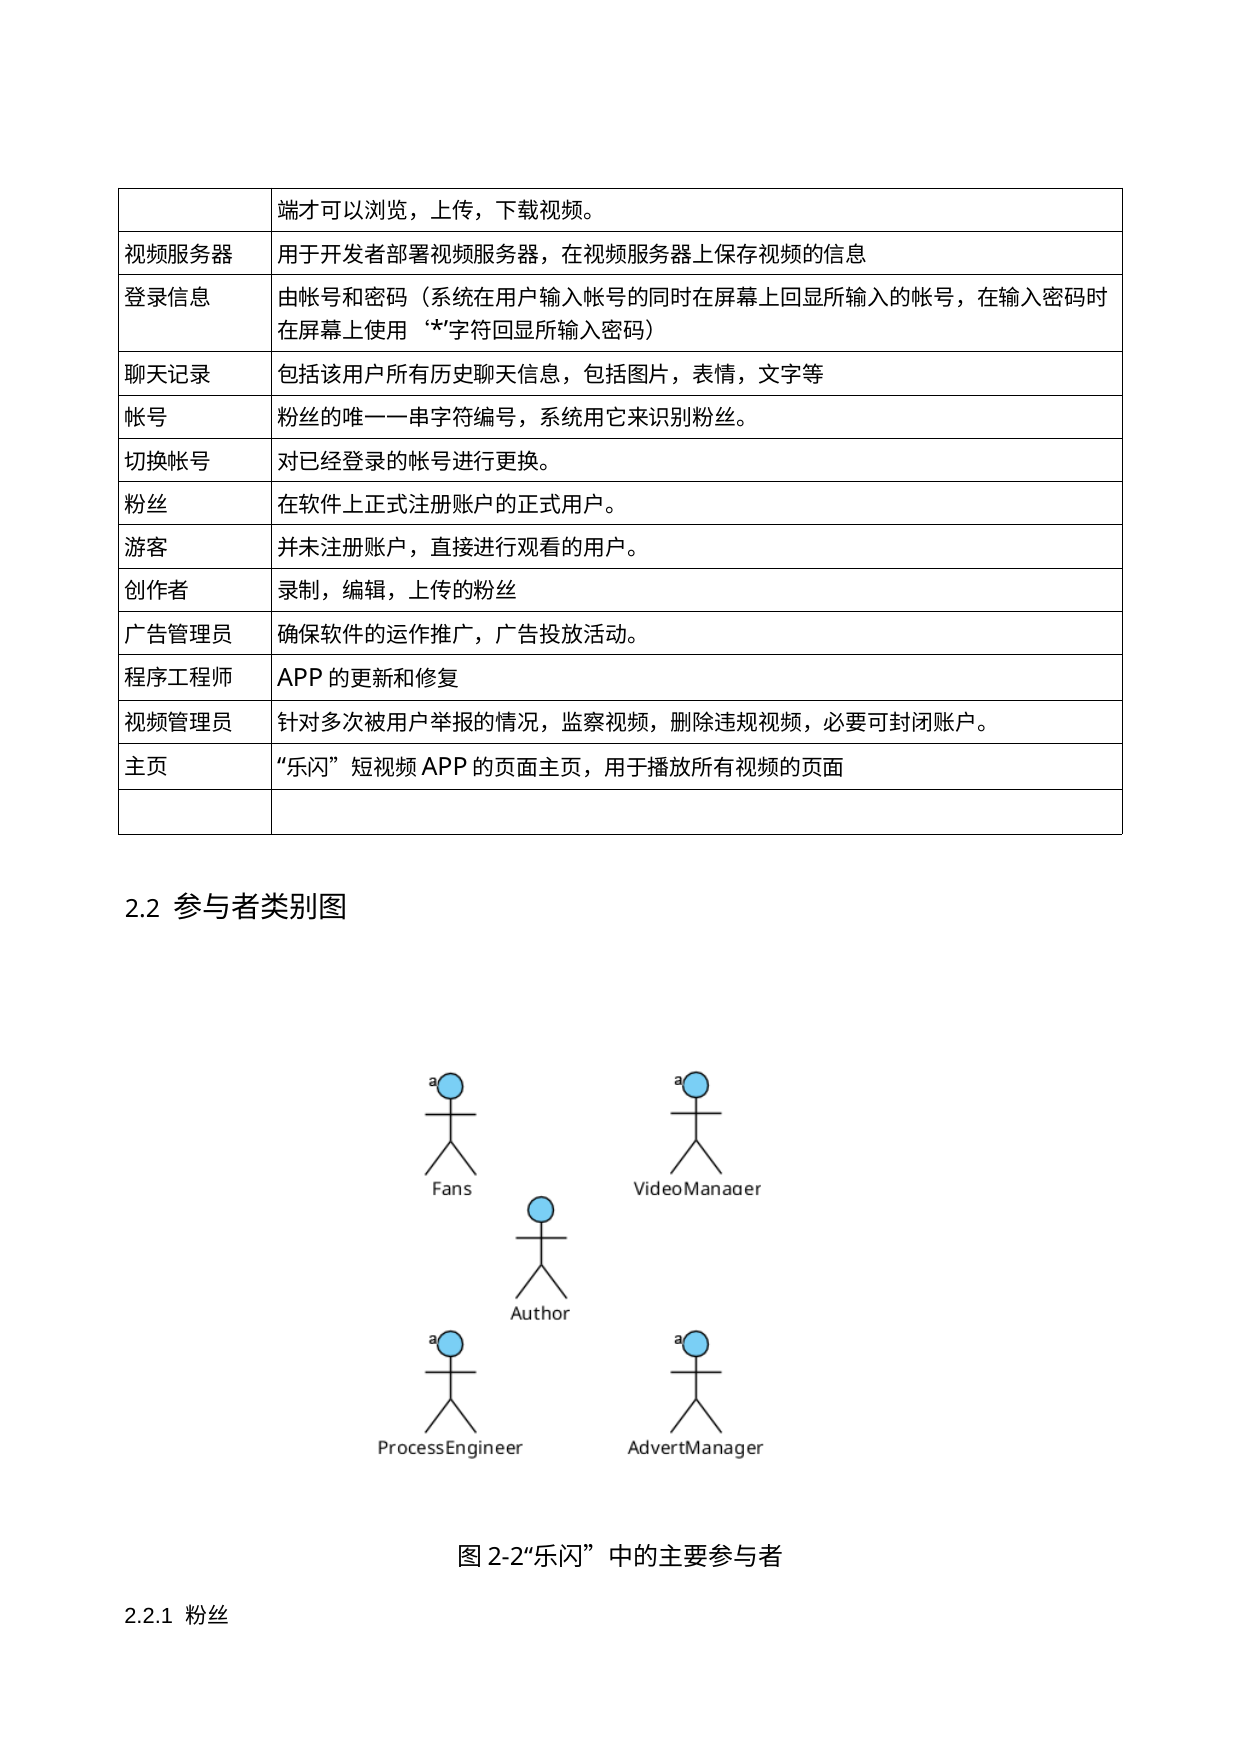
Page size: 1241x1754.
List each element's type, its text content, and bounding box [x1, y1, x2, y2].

table_cell APP的更新和修复 [272, 655, 1122, 699]
picture [374, 1062, 773, 1471]
table_cell 并未注册账户，直接进行观看的用户。 [272, 525, 1122, 567]
table_cell 在软件上正式注册账户的正式用户。 [272, 482, 1122, 524]
table_cell 游客 [119, 525, 271, 567]
table_cell 视频管理员 [119, 701, 271, 743]
text 图2-2“乐闪”中的主要参与者 [118, 1536, 1122, 1572]
table_cell 粉丝 [119, 482, 271, 524]
table_cell 端才可以浏览，上传，下载视频。 [272, 189, 1122, 231]
table_cell 聊天记录 [119, 352, 271, 394]
table_cell 切换帐号 [119, 439, 271, 481]
table_cell 登录信息 [119, 275, 271, 351]
table_cell 针对多次被用户举报的情况，监察视频，删除违规视频，必要可封闭账户。 [272, 701, 1122, 743]
table_cell 视频服务器 [119, 232, 271, 274]
table_cell 帐号 [119, 396, 271, 438]
table_cell 确保软件的运作推广，广告投放活动。 [272, 612, 1122, 654]
subtitle 粉丝 [118, 1598, 1122, 1629]
table_cell “乐闪”短视频APP的页面主页，用于播放所有视频的页面 [272, 744, 1122, 788]
table_cell 广告管理员 [119, 612, 271, 654]
table_cell 由帐号和密码（系统在用户输入帐号的同时在屏幕上回显所输入的帐号，在输入密码时在屏幕上使用‘*’字符回显所输入密码） [272, 275, 1122, 351]
table_cell 程序工程师 [119, 655, 271, 699]
table_cell [272, 790, 1122, 834]
table_cell 录制，编辑，上传的粉丝 [272, 569, 1122, 611]
table_cell [119, 189, 271, 231]
table_cell 用于开发者部署视频服务器，在视频服务器上保存视频的信息 [272, 232, 1122, 274]
table_cell [119, 790, 271, 834]
table_cell 创作者 [119, 569, 271, 611]
table_cell 对已经登录的帐号进行更换。 [272, 439, 1122, 481]
table_cell 粉丝的唯一一串字符编号，系统用它来识别粉丝。 [272, 396, 1122, 438]
table_cell 主页 [119, 744, 271, 788]
subtitle 参与者类别图 [118, 884, 1122, 926]
table_cell 包括该用户所有历史聊天信息，包括图片，表情，文字等 [272, 352, 1122, 394]
